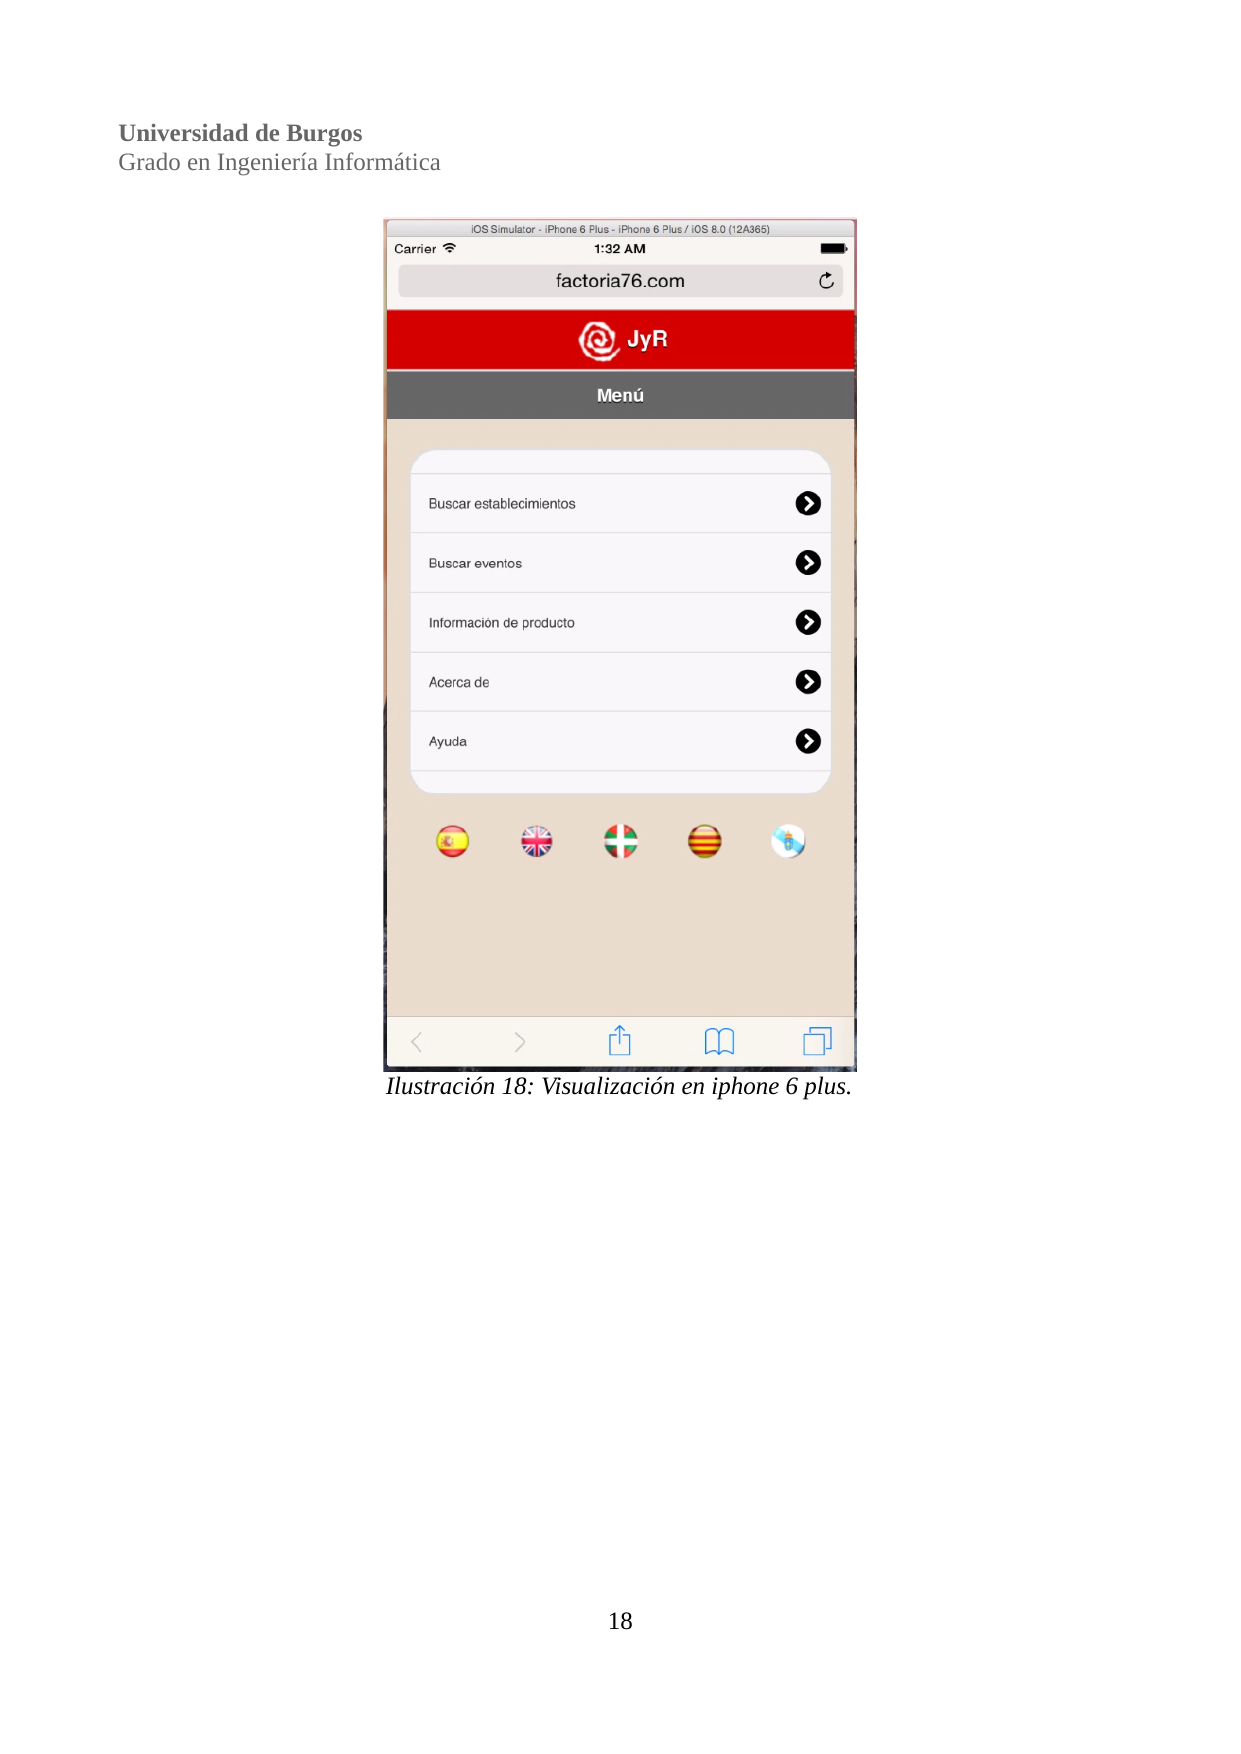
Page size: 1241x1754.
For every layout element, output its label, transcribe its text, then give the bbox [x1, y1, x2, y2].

picture [383, 217, 857, 1072]
text Ilustración 18: Visualización en iphone 6 plus. [383, 1072, 857, 1100]
